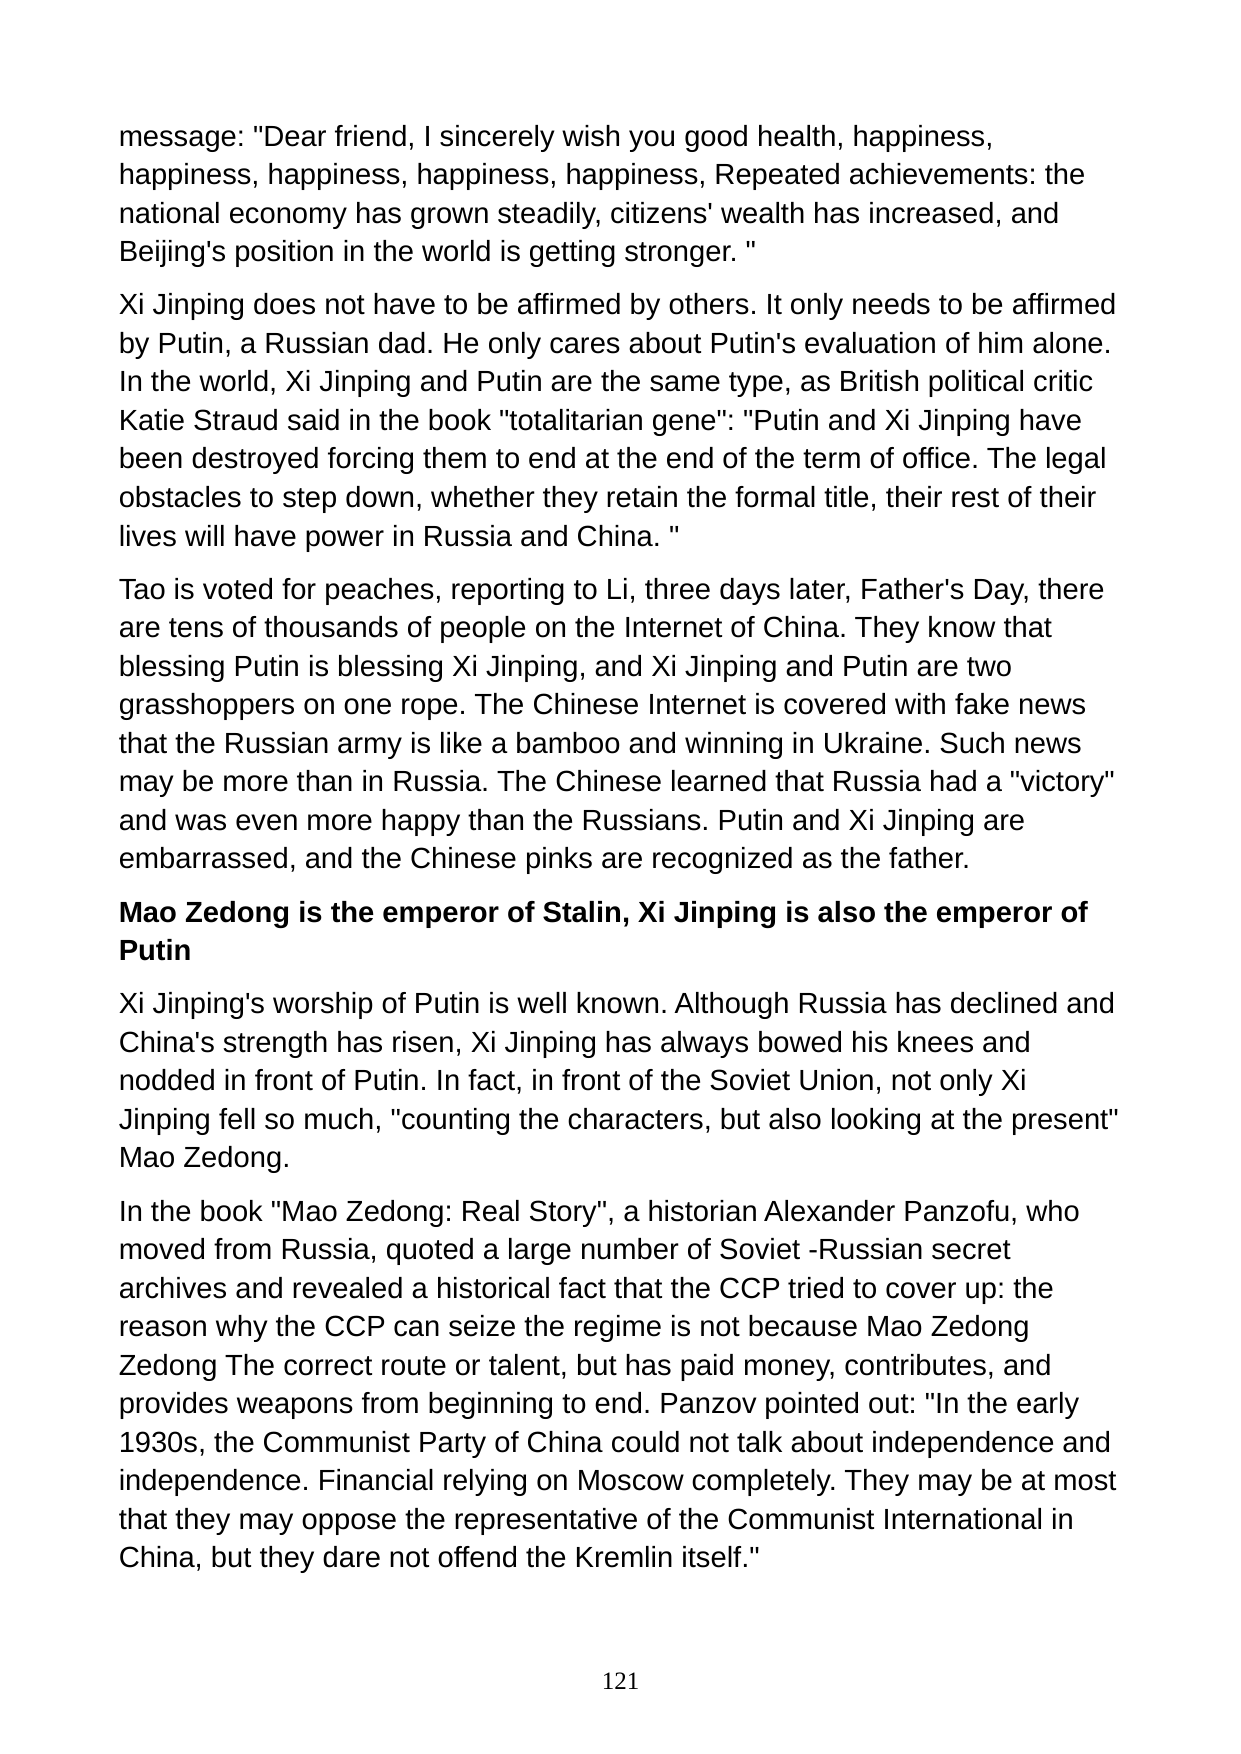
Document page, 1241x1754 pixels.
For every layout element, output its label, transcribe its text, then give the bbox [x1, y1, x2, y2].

text Xi Jinping does not have to be affirmed by others. It only needs to be affirmed by Putin, a Russian dad. He only cares about Putin's evaluation of him alone. In the world, Xi Jinping and Putin are the same type, as British political critic Katie Straud said in the book "totalitarian gene": "Putin and Xi Jinping have been destroyed forcing them to end at the end of the term of office. The legal obstacles to step down, whether they retain the formal title, their rest of their lives will have power in Russia and China. " [118, 287, 1122, 552]
text Xi Jinping's worship of Putin is well known. Although Russia has declined and China's strength has risen, Xi Jinping has always bowed his knees and nodded in front of Putin. In fact, in front of the Soviet Union, not only Xi Jinping fell so much, "counting the characters, but also looking at the present" Mao Zedong. [118, 986, 1122, 1174]
text Mao Zedong is the emperor of Stalin, Xi Jinping is also the emperor of Putin [118, 894, 1122, 967]
text In the book "Mao Zedong: Real Story", a historian Alexander Panzofu, who moved from Russia, quoted a large number of Soviet -Russian secret archives and revealed a historical fact that the CCP tried to cover up: the reason why the CCP can seize the regime is not because Mao Zedong Zedong The correct route or talent, but has paid money, contributes, and provides weapons from beginning to end. Panzov pointed out: "In the early 1930s, the Communist Party of China could not talk about independence and independence. Financial relying on Moscow completely. They may be at most that they may oppose the representative of the Communist International in China, but they dare not offend the Kremlin itself." [118, 1193, 1122, 1574]
text message: "Dear friend, I sincerely wish you good health, happiness, happiness, happiness, happiness, happiness, Repeated achievements: the national economy has grown steadily, citizens' wealth has increased, and Beijing's position in the world is getting stronger. " [118, 118, 1122, 268]
text Tao is voted for peaches, reporting to Li, three days later, Father's Day, there are tens of thousands of people on the Internet of China. They know that blessing Putin is blessing Xi Jinping, and Xi Jinping and Putin are two grasshoppers on one rope. The Chinese Internet is covered with fake news that the Russian army is like a bamboo and winning in Ukraine. Such news may be more than in Russia. The Chinese learned that Russia had a "victory" and was even more happy than the Russians. Putin and Xi Jinping are embarrassed, and the Chinese pinks are recognized as the father. [118, 572, 1122, 875]
